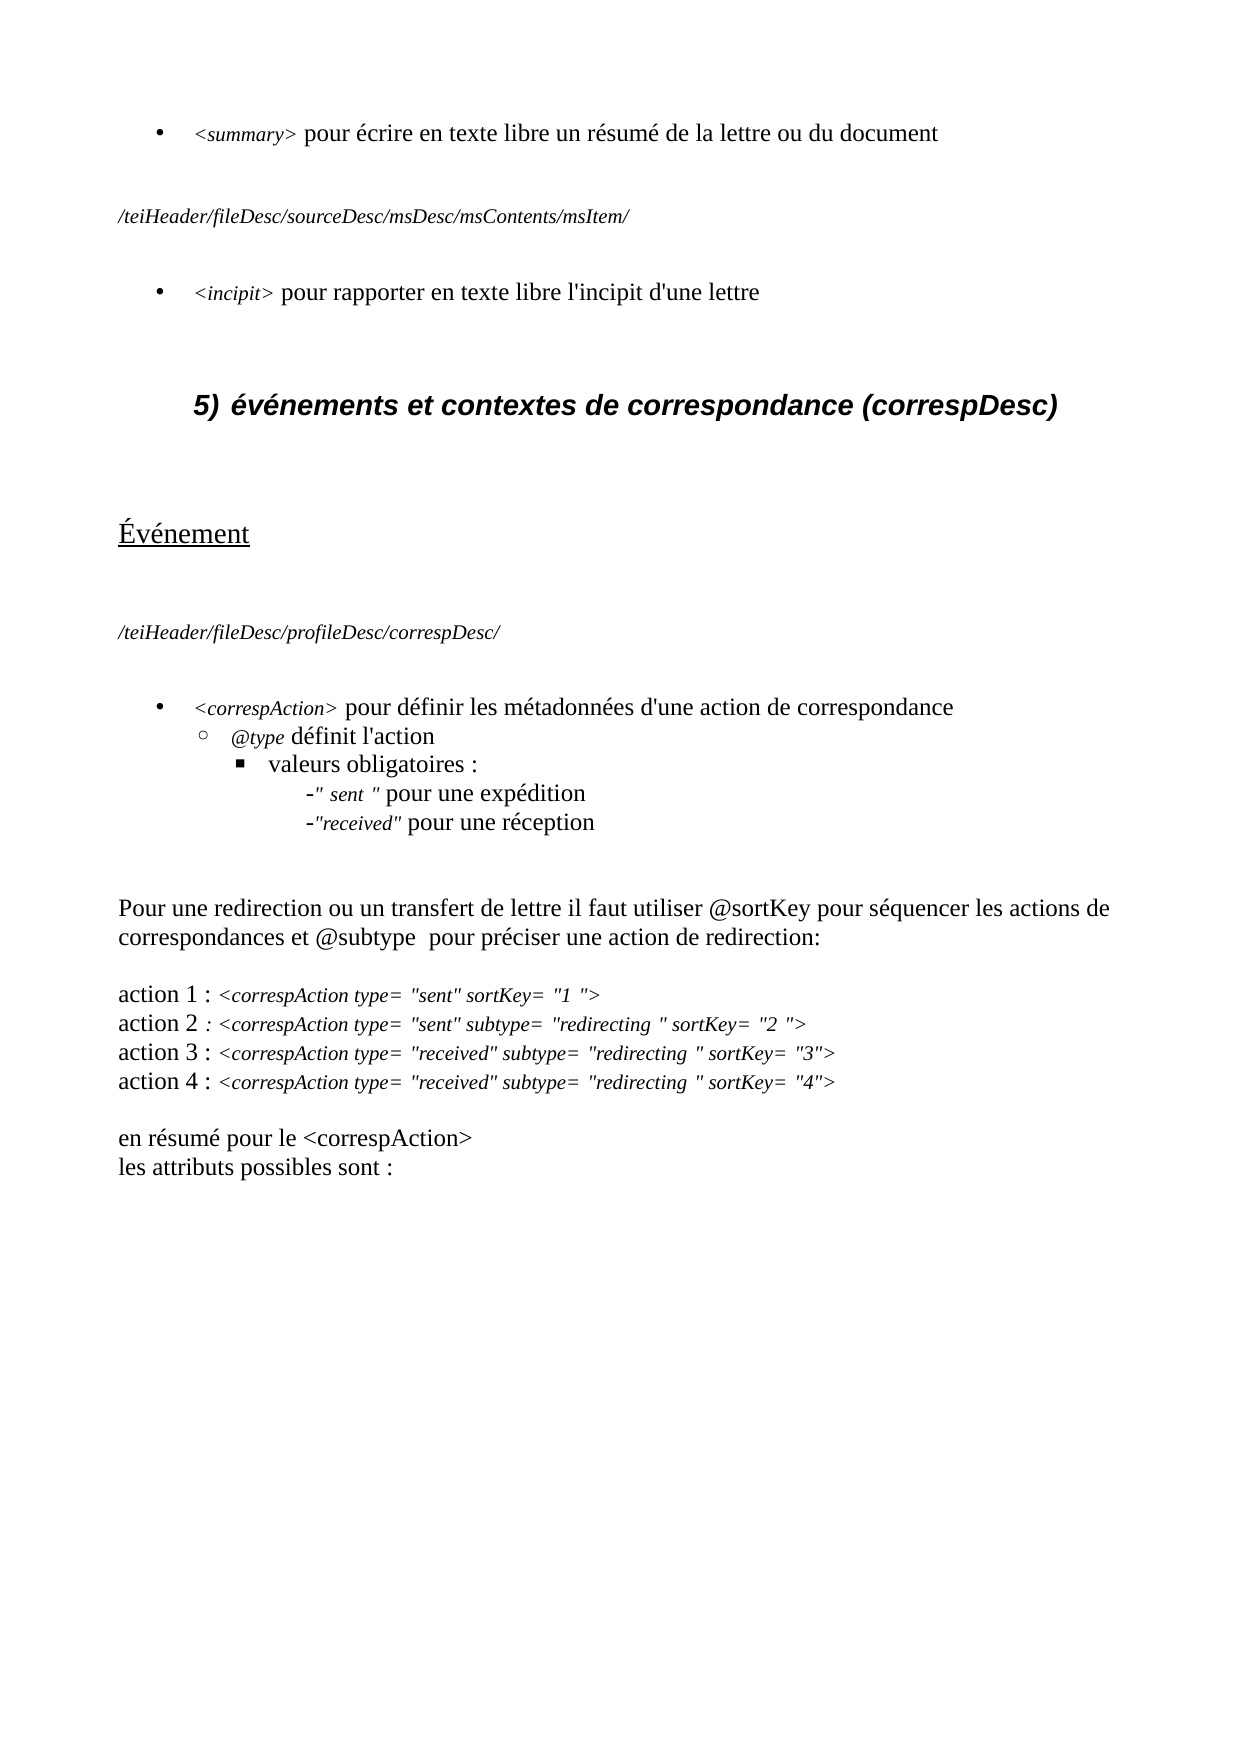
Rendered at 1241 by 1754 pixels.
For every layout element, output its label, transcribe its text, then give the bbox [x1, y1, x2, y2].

subtitle événements et contextes de correspondance (correspDesc) [193, 388, 1122, 421]
list <correspAction> pour définir les métadonnées d'une action de correspondance [156, 692, 1122, 721]
list -" sent " pour une expédition [268, 778, 1122, 807]
list valeurs obligatoires : [231, 749, 1122, 778]
text action 2 : <correspAction type= "sent" subtype= "redirecting " sortKey= "2 "> [118, 1008, 1122, 1037]
text en résumé pour le <correspAction> [118, 1123, 1122, 1152]
list <summary> pour écrire en texte libre un résumé de la lettre ou du document [156, 118, 1122, 147]
text action 1 : <correspAction type= "sent" sortKey= "1 "> [118, 979, 1122, 1008]
text les attributs possibles sont : [118, 1152, 1122, 1181]
subtitle Événement [118, 516, 1122, 550]
list @type définit l'action [193, 721, 1122, 749]
list <incipit> pour rapporter en texte libre l'incipit d'une lettre [156, 277, 1122, 305]
text action 4 : <correspAction type= "received" subtype= "redirecting " sortKey= "4"> [118, 1066, 1122, 1094]
text action 3 : <correspAction type= "received" subtype= "redirecting " sortKey= "3"> [118, 1037, 1122, 1066]
text /teiHeader/fileDesc/sourceDesc/msDesc/msContents/msItem/ [118, 204, 1122, 228]
text Pour une redirection ou un transfert de lettre il faut utiliser @sortKey pour séquencer les actions de correspondances et @subtype pour préciser une action de redirection: [118, 893, 1122, 951]
text /teiHeader/fileDesc/profileDesc/correspDesc/ [118, 620, 1122, 644]
list -"received" pour une réception [268, 807, 1122, 836]
